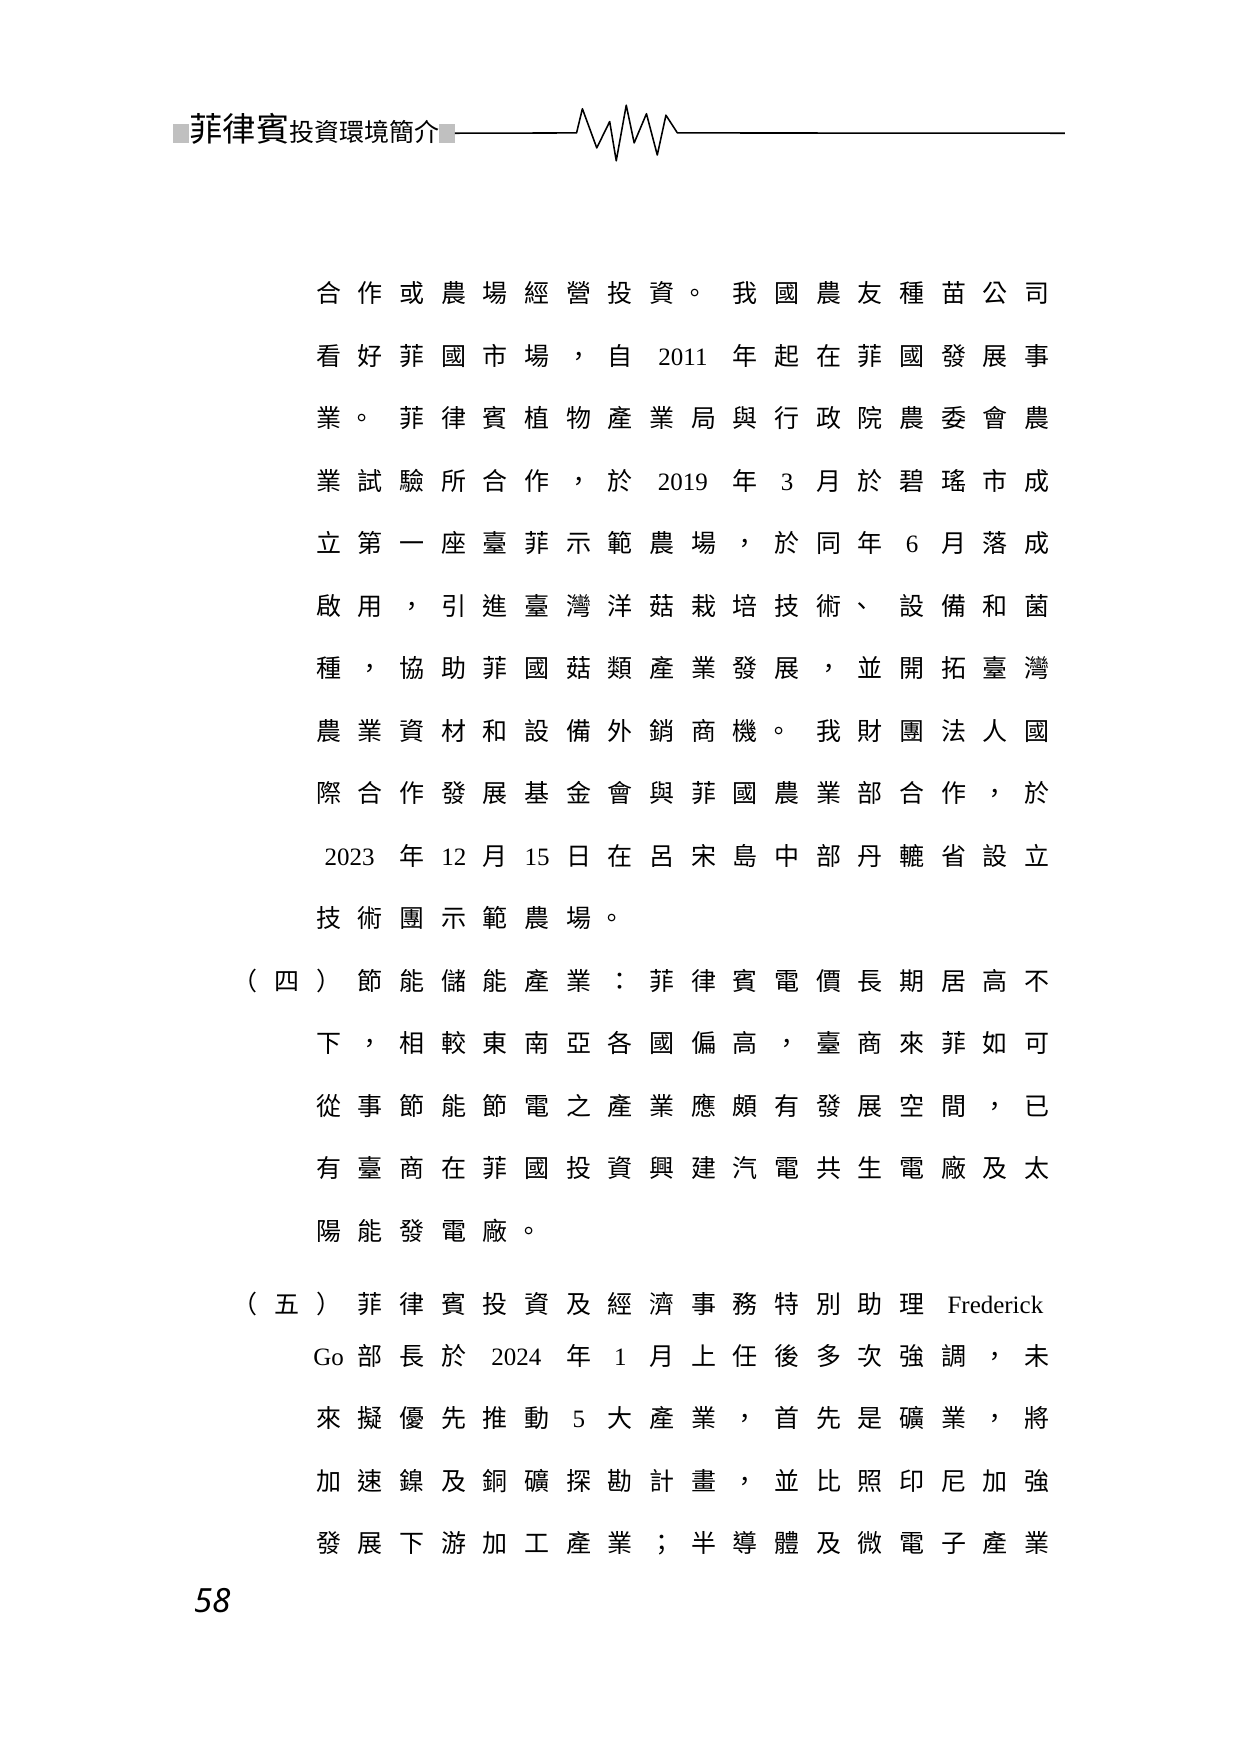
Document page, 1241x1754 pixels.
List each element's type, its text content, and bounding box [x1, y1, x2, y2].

text （四）節能儲能產業：菲律賓電價長期居高不下，相較東南亞各國偏高，臺商來菲如可從事節能節電之產業應頗有發展空間，已有臺商在菲國投資興建汽電共生電廠及太陽能發電廠。 [207, 938, 1058, 1250]
text （五）菲律賓投資及經濟事務特別助理Frederick Go部長於2024年1月上任後多次強調，未來擬優先推動5大產業，首先是礦業，將加速鎳及銅礦探勘計畫，並比照印尼加強發展下游加工產業；半導體及微電子產業 [207, 1250, 1058, 1563]
text 合作或農場經營投資。我國農友種苗公司看好菲國市場，自2011年起在菲國發展事業。菲律賓植物產業局與行政院農委會農業試驗所合作，於2019年3月於碧瑤市成立第一座臺菲示範農場，於同年6月落成啟用，引進臺灣洋菇栽培技術、設備和菌種，協助菲國菇類產業發展，並開拓臺灣農業資材和設備外銷商機。我財團法人國際合作發展基金會與菲國農業部合作，於2023年12月15日在呂宋島中部丹轆省設立技術團示範農場。 [207, 250, 1058, 938]
